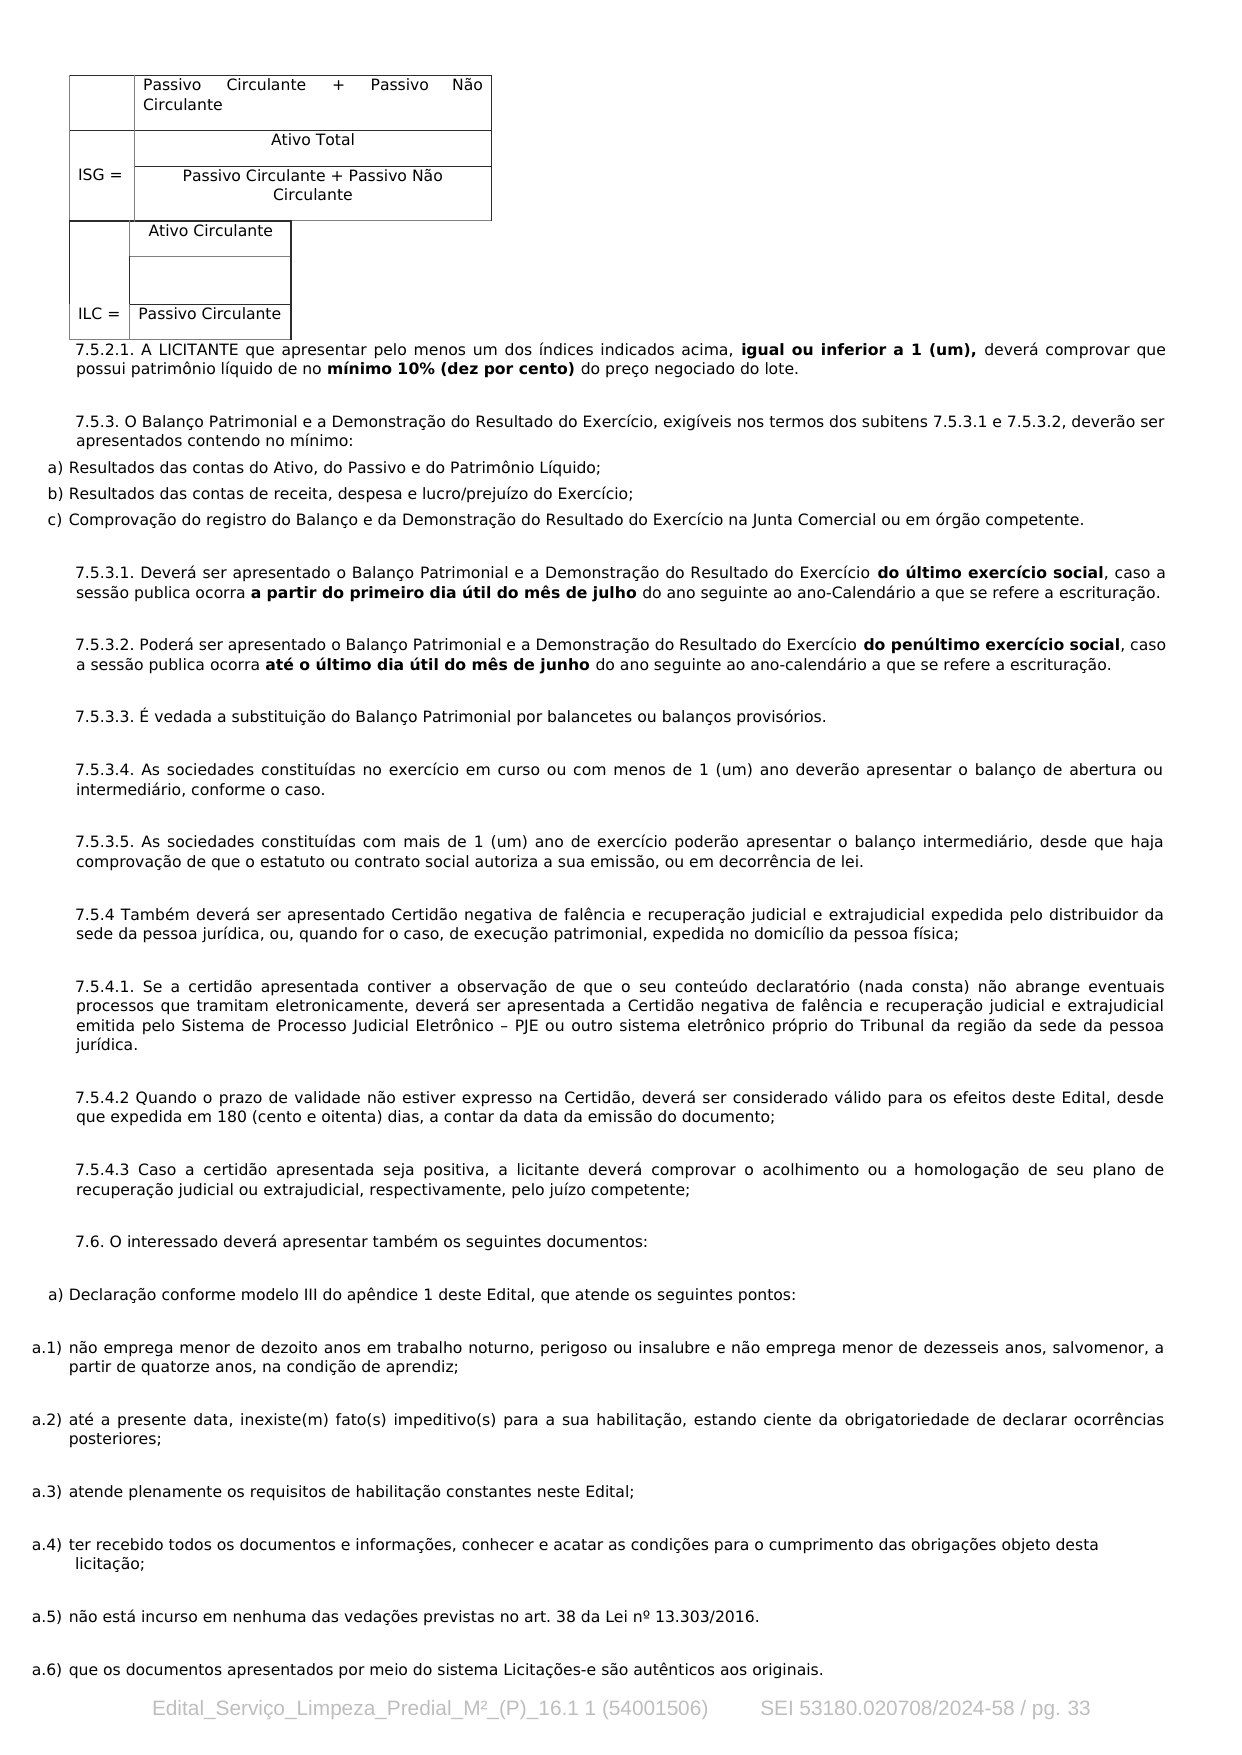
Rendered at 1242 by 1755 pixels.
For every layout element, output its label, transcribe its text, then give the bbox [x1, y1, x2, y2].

table_cell Passivo Circulante + Passivo Não Circulante [135, 76, 491, 130]
text 7.5.4.3 Caso a certidão apresentada seja positiva, a licitante deverá comprovar o acolhimento ou a homologação de seu plano de recuperação judicial ou extrajudicial, respectivamente, pelo juízo competente; [75, 1161, 1166, 1199]
table_cell Passivo Circulante [130, 305, 290, 339]
text licitação; [75, 1555, 1166, 1573]
text 7.5.4.2 Quando o prazo de validade não estiver expresso na Certidão, deverá ser considerado válido para os efeitos deste Edital, desde que expedida em 180 (cento e oitenta) dias, a contar da data da emissão do documento; [75, 1089, 1166, 1127]
list atende plenamente os requisitos de habilitação constantes neste Edital; [32, 1483, 1166, 1501]
table_cell ISG = [70, 131, 134, 220]
list Resultados das contas do Ativo, do Passivo e do Patrimônio Líquido; [47, 459, 1166, 477]
text 7.5.3.1. Deverá ser apresentado o Balanço Patrimonial e a Demonstração do Resultado do Exercício do último exercício social, caso a sessão publica ocorra a partir do primeiro dia útil do mês de julho do ano seguinte ao ano-Calendário a que se refere a escrituração. [75, 564, 1166, 602]
text 7.5.3.4. As sociedades constituídas no exercício em curso ou com menos de 1 (um) ano deverão apresentar o balanço de abertura ou intermediário, conforme o caso. [75, 761, 1166, 799]
list que os documentos apresentados por meio do sistema Licitações-e são autênticos aos originais. [32, 1661, 1166, 1679]
text 7.5.2.1. A LICITANTE que apresentar pelo menos um dos índices indicados acima, igual ou inferior a 1 (um), deverá comprovar que possui patrimônio líquido de no mínimo 10% (dez por cento) do preço negociado do lote. [75, 340, 1166, 378]
list não está incurso em nenhuma das vedações previstas no art. 38 da Lei nº 13.303/2016. [32, 1608, 1166, 1626]
text 7.5.3.2. Poderá ser apresentado o Balanço Patrimonial e a Demonstração do Resultado do Exercício do penúltimo exercício social, caso a sessão publica ocorra até o último dia útil do mês de junho do ano seguinte ao ano-calendário a que se refere a escrituração. [75, 636, 1166, 674]
table_cell [292, 256, 491, 304]
table_cell Passivo Circulante + Passivo Não Circulante [135, 167, 491, 220]
table_cell [292, 221, 491, 256]
table_cell [292, 304, 491, 339]
list ter recebido todos os documentos e informações, conhecer e acatar as condições para o cumprimento das obrigações objeto desta [32, 1536, 1166, 1554]
text 7.5.4 Também deverá ser apresentado Certidão negativa de falência e recuperação judicial e extrajudicial expedida pelo distribuidor da sede da pessoa jurídica, ou, quando for o caso, de execução patrimonial, expedida no domicílio da pessoa física; [75, 906, 1166, 943]
list Comprovação do registro do Balanço e da Demonstração do Resultado do Exercício na Junta Comercial ou em órgão competente. [47, 511, 1166, 529]
table_cell Ativo Total [135, 131, 491, 166]
text 7.5.3. O Balanço Patrimonial e a Demonstração do Resultado do Exercício, exigíveis nos termos dos subitens 7.5.3.1 e 7.5.3.2, deverão ser apresentados contendo no mínimo: [75, 413, 1166, 450]
list Declaração conforme modelo III do apêndice 1 deste Edital, que atende os seguintes pontos: [48, 1286, 1166, 1304]
text 7.5.4.1. Se a certidão apresentada contiver a observação de que o seu conteúdo declaratório (nada consta) não abrange eventuais processos que tramitam eletronicamente, deverá ser apresentada a Certidão negativa de falência e recuperação judicial e extrajudicial emitida pelo Sistema de Processo Judicial Eletrônico – PJE ou outro sistema eletrônico próprio do Tribunal da região da sede da pessoa jurídica. [75, 978, 1166, 1054]
list até a presente data, inexiste(m) fato(s) impeditivo(s) para a sua habilitação, estando ciente da obrigatoriedade de declarar ocorrências posteriores; [32, 1411, 1166, 1448]
table_cell [70, 222, 129, 304]
text 7.5.3.3. É vedada a substituição do Balanço Patrimonial por balancetes ou balanços provisórios. [75, 708, 1166, 727]
table_cell [130, 257, 290, 304]
text 7.5.3.5. As sociedades constituídas com mais de 1 (um) ano de exercício poderão apresentar o balanço intermediário, desde que haja comprovação de que o estatuto ou contrato social autoriza a sua emissão, ou em decorrência de lei. [75, 833, 1166, 871]
list Resultados das contas de receita, despesa e lucro/prejuízo do Exercício; [47, 485, 1166, 503]
text 7.6. O interessado deverá apresentar também os seguintes documentos: [75, 1233, 1166, 1251]
table_cell ILC = [70, 304, 129, 339]
table_header [70, 76, 134, 130]
list não emprega menor de dezoito anos em trabalho noturno, perigoso ou insalubre e não emprega menor de dezesseis anos, salvomenor, a partir de quatorze anos, na condição de aprendiz; [32, 1339, 1166, 1376]
table_cell Ativo Circulante [130, 222, 290, 256]
